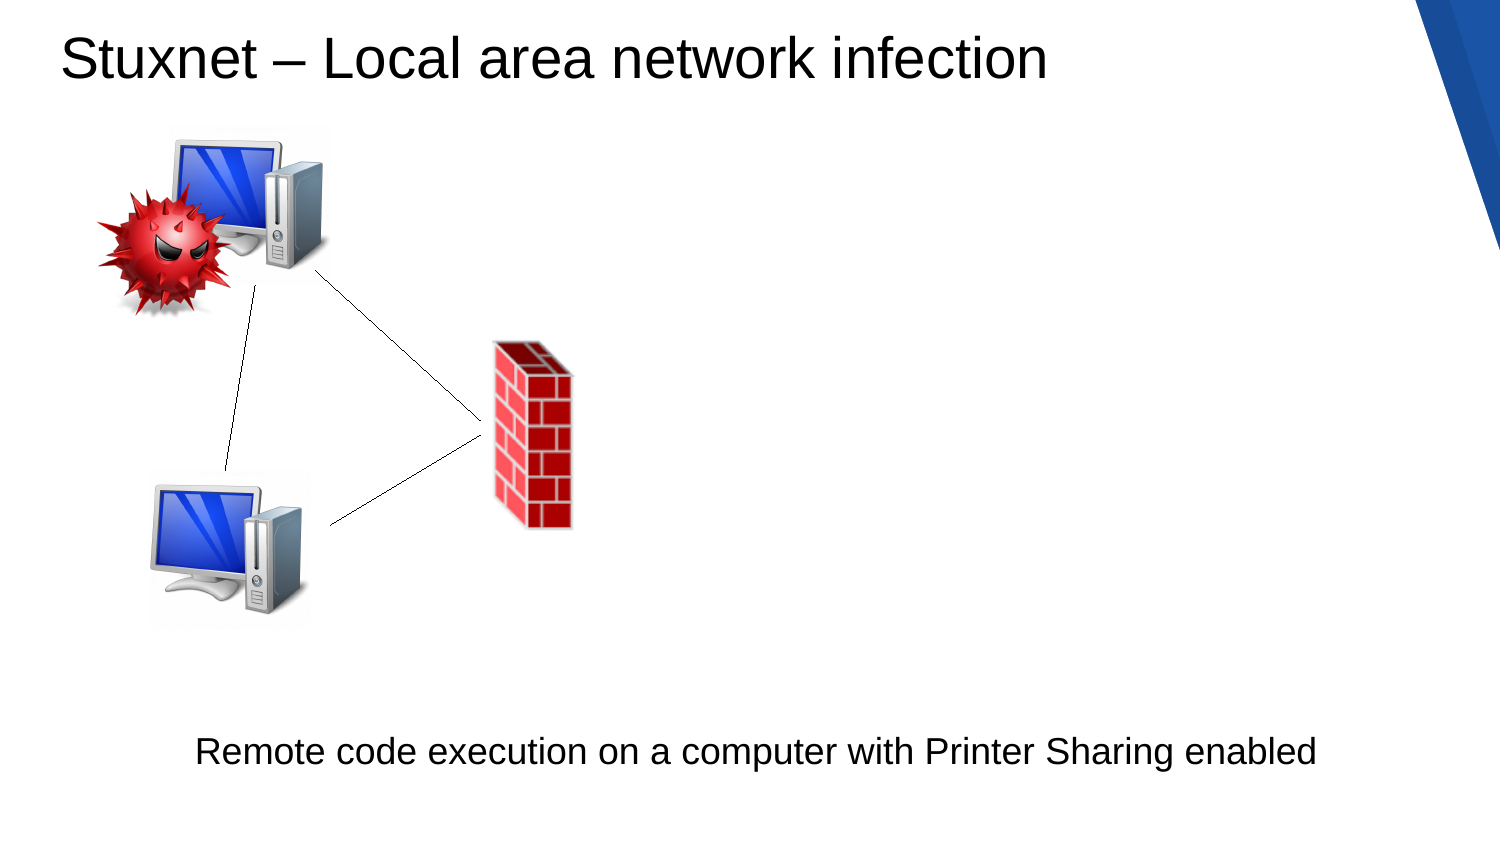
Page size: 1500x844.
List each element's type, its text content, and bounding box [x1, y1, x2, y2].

title Stuxnet – Local area network infection [45, 37, 1385, 106]
picture [90, 125, 331, 322]
picture [150, 470, 310, 631]
text_box Remote code execution on a computer with Printer Sharing enabled [180, 723, 1333, 781]
picture [480, 327, 582, 541]
